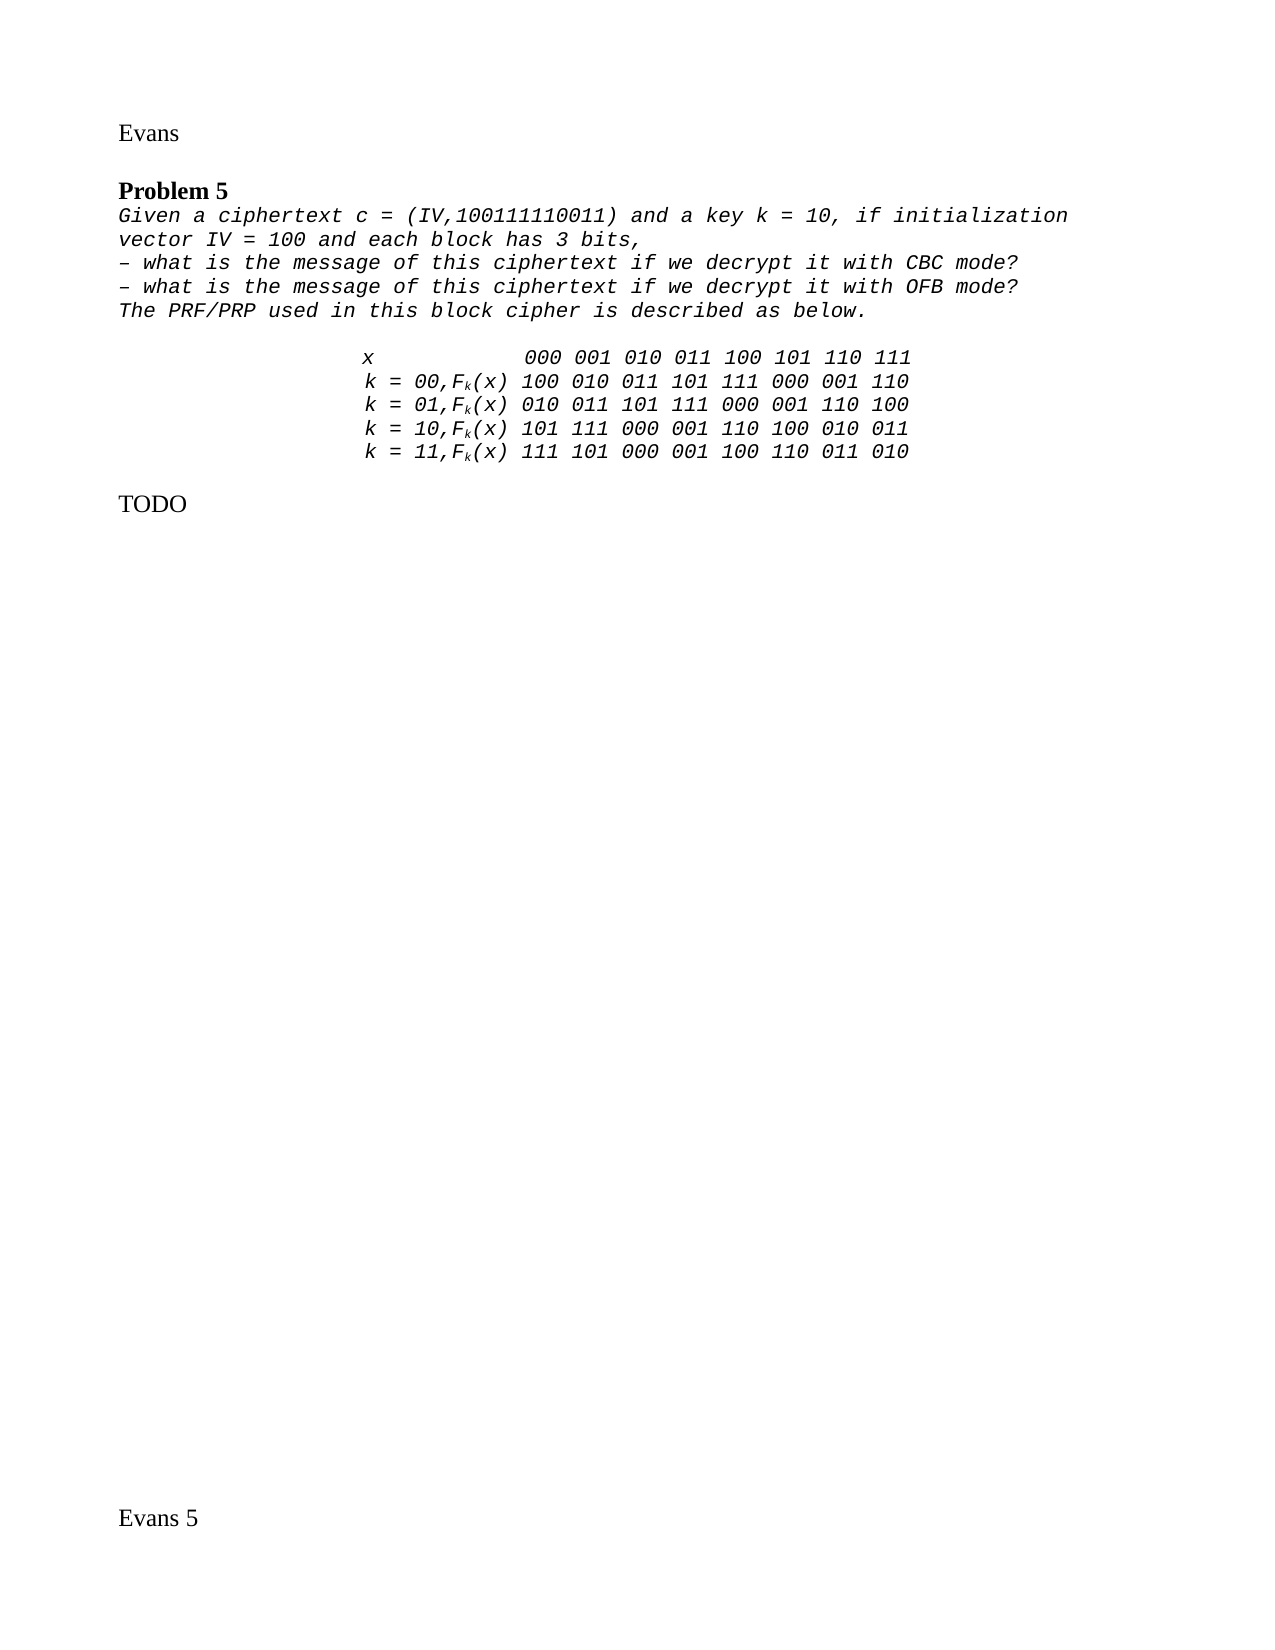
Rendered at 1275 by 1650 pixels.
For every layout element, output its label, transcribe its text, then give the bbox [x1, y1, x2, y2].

text Given a ciphertext c = (IV,100111110011) and a key k = 10, if initialization vector IV = 100 and each block has 3 bits, [118, 205, 1157, 252]
text The PRF/PRP used in this block cipher is described as below. [118, 300, 1157, 323]
text – what is the message of this ciphertext if we decrypt it with CBC mode? [118, 252, 1157, 276]
text k = 00,Fk(x) 100 010 011 101 111 000 001 110 [118, 371, 1157, 394]
text Problem 5 [118, 176, 1157, 205]
text k = 01,Fk(x) 010 011 101 111 000 001 110 100 [118, 394, 1157, 418]
text TODO [118, 489, 1157, 518]
text x 000 001 010 011 100 101 110 111 [118, 347, 1157, 371]
text k = 11,Fk(x) 111 101 000 001 100 110 011 010 [118, 442, 1157, 465]
text k = 10,Fk(x) 101 111 000 001 110 100 010 011 [118, 418, 1157, 442]
text – what is the message of this ciphertext if we decrypt it with OFB mode? [118, 276, 1157, 300]
